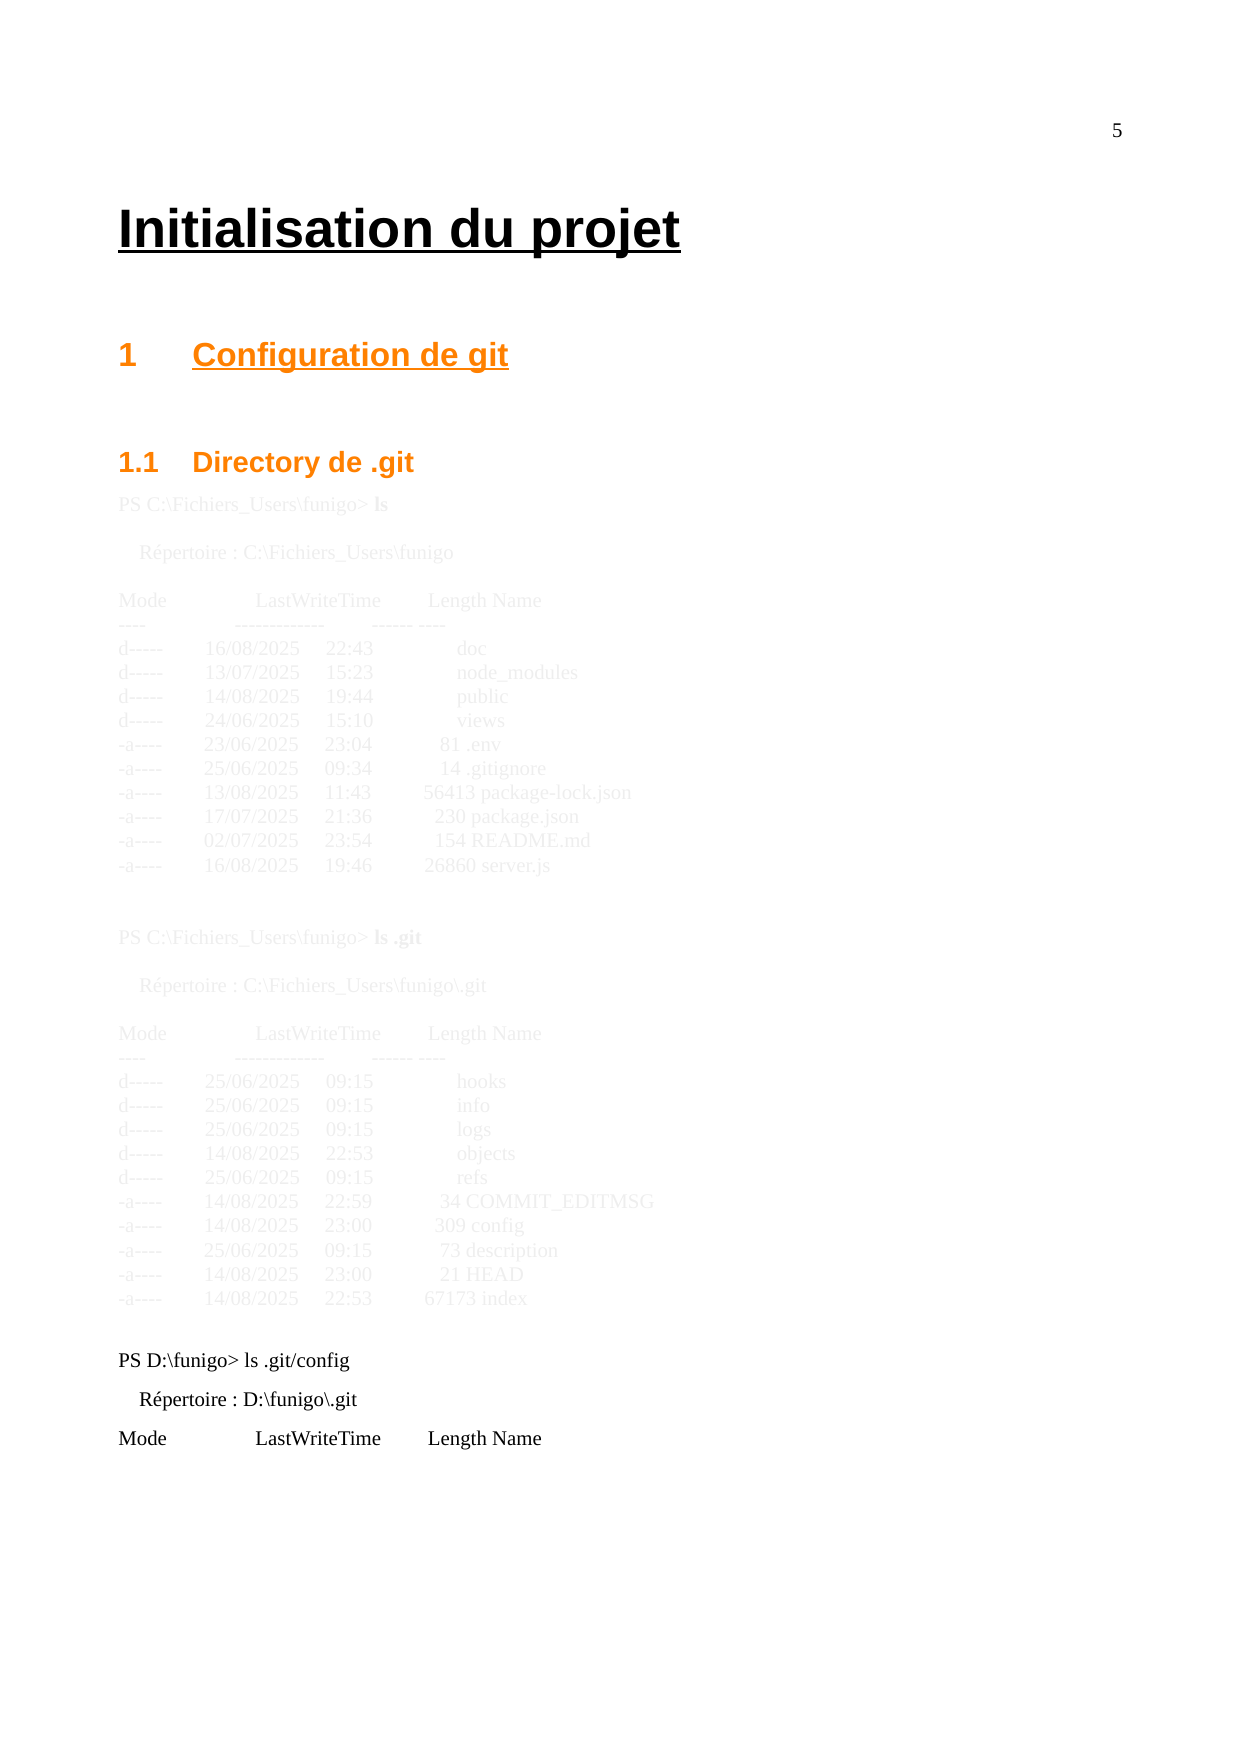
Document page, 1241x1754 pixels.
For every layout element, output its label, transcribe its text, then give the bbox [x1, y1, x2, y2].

text -a---- 14/08/2025 22:53 67173 index [118, 1286, 1122, 1310]
text PS D:\funigo> ls .git/config [118, 1348, 1122, 1372]
text -a---- 25/06/2025 09:15 73 description [118, 1237, 1122, 1262]
text -a---- 17/07/2025 21:36 230 package.json [118, 804, 1122, 828]
text d----- 14/08/2025 19:44 public [118, 684, 1122, 708]
text Mode LastWriteTime Length Name [118, 588, 1122, 612]
subtitle Initialisation du projet [118, 197, 1122, 259]
subtitle Configuration de git [118, 335, 1122, 373]
text Répertoire : D:\funigo\.git [118, 1387, 1122, 1411]
text -a---- 16/08/2025 19:46 26860 server.js [118, 852, 1122, 877]
text d----- 16/08/2025 22:43 doc [118, 636, 1122, 660]
text d----- 24/06/2025 15:10 views [118, 708, 1122, 732]
text -a---- 14/08/2025 23:00 21 HEAD [118, 1262, 1122, 1286]
text -a---- 14/08/2025 22:59 34 COMMIT_EDITMSG [118, 1189, 1122, 1213]
text d----- 25/06/2025 09:15 refs [118, 1165, 1122, 1189]
text PS C:\Fichiers_Users\funigo> ls [118, 492, 1122, 516]
text d----- 25/06/2025 09:15 hooks [118, 1069, 1122, 1093]
text d----- 25/06/2025 09:15 info [118, 1093, 1122, 1117]
text Répertoire : C:\Fichiers_Users\funigo [118, 540, 1122, 564]
text Mode LastWriteTime Length Name [118, 1426, 1122, 1450]
text -a---- 23/06/2025 23:04 81 .env [118, 732, 1122, 756]
text d----- 14/08/2025 22:53 objects [118, 1141, 1122, 1165]
text d----- 25/06/2025 09:15 logs [118, 1117, 1122, 1141]
text -a---- 13/08/2025 11:43 56413 package-lock.json [118, 780, 1122, 804]
text -a---- 25/06/2025 09:34 14 .gitignore [118, 756, 1122, 780]
text PS C:\Fichiers_Users\funigo> ls .git [118, 925, 1122, 949]
text -a---- 02/07/2025 23:54 154 README.md [118, 828, 1122, 852]
text -a---- 14/08/2025 23:00 309 config [118, 1213, 1122, 1237]
text ---- ------------- ------ ---- [118, 612, 1122, 636]
text Mode LastWriteTime Length Name [118, 1021, 1122, 1045]
subtitle Directory de .git [118, 446, 1122, 479]
text d----- 13/07/2025 15:23 node_modules [118, 660, 1122, 684]
text Répertoire : C:\Fichiers_Users\funigo\.git [118, 973, 1122, 997]
text ---- ------------- ------ ---- [118, 1045, 1122, 1069]
